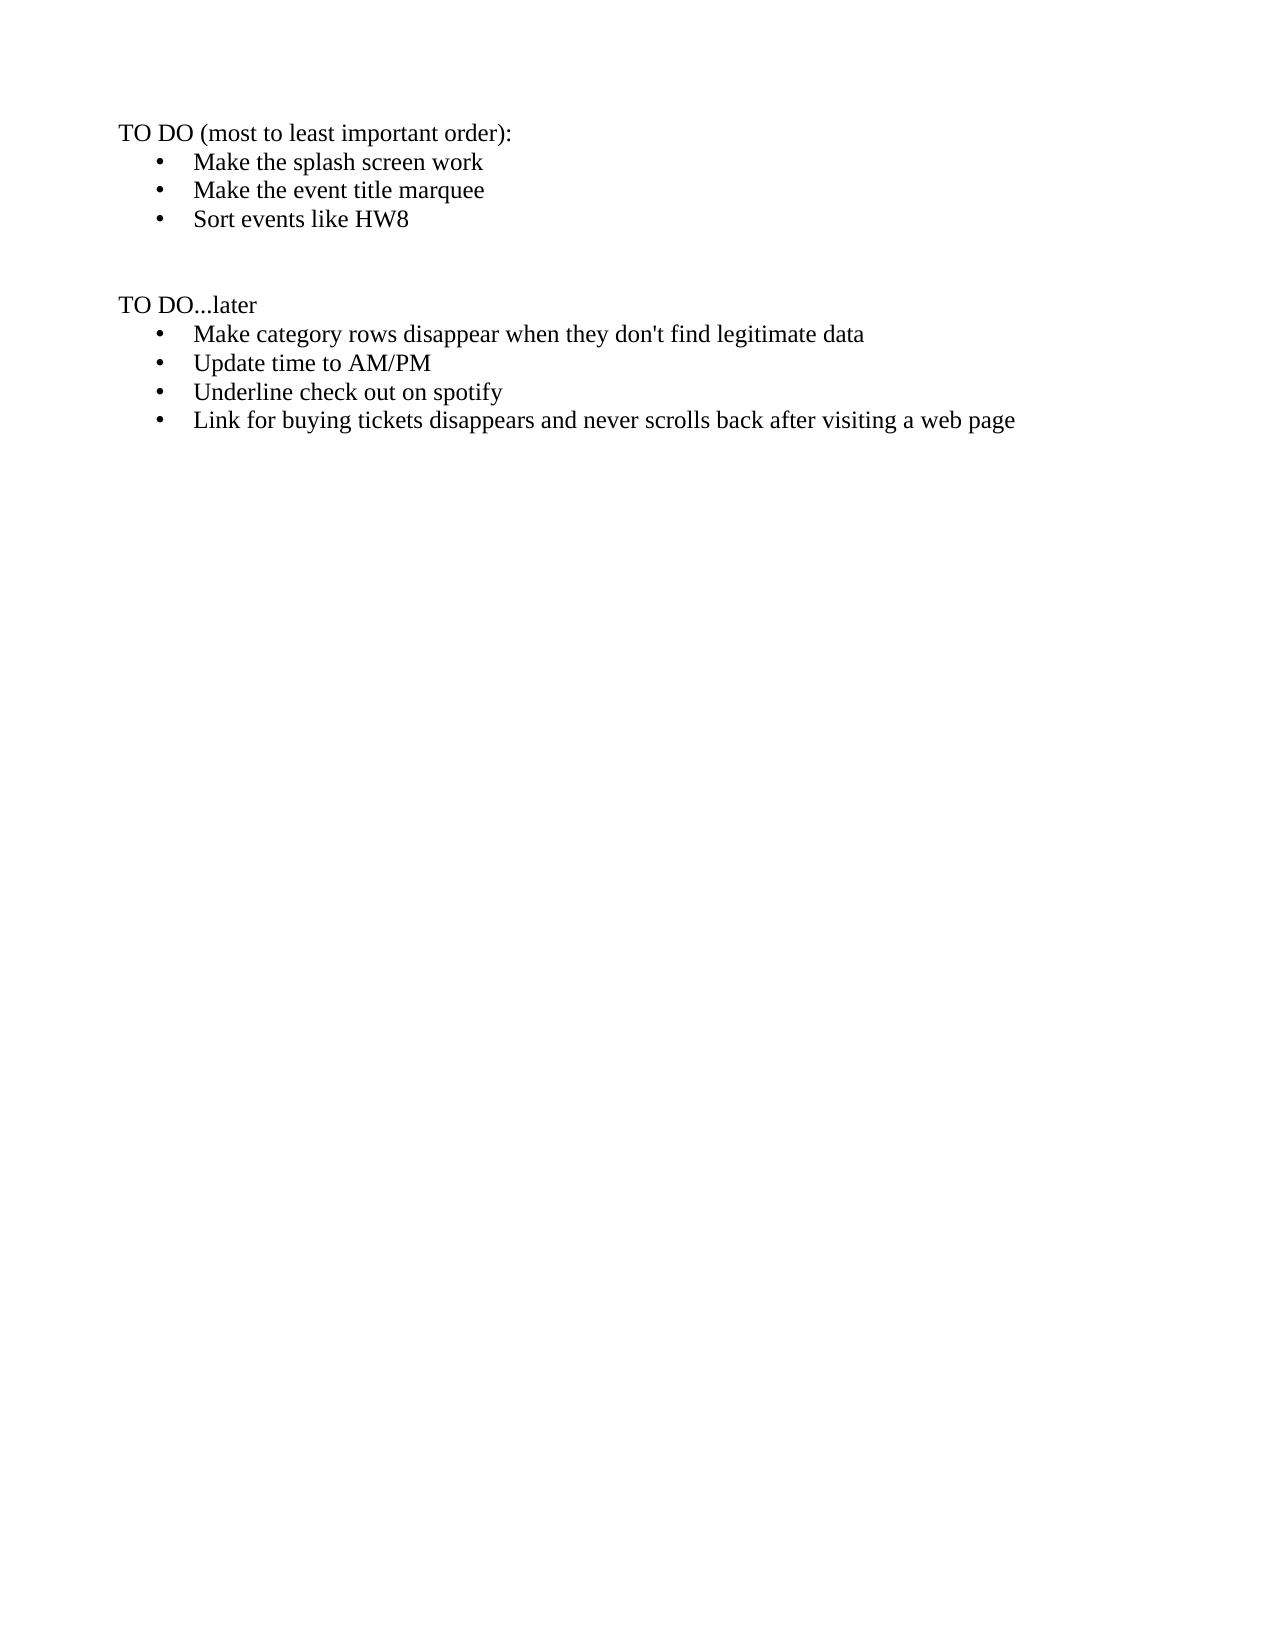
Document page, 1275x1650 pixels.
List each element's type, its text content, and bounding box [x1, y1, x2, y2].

list Underline check out on spotify [156, 377, 1157, 406]
list Make the event title marquee [156, 176, 1157, 204]
list Make the splash screen work [156, 147, 1157, 176]
list Make category rows disappear when they don't find legitimate data [156, 319, 1157, 348]
text TO DO (most to least important order): [118, 118, 1157, 147]
text TO DO...later [118, 291, 1157, 319]
list Sort events like HW8 [156, 204, 1157, 233]
list Update time to AM/PM [156, 348, 1157, 377]
list Link for buying tickets disappears and never scrolls back after visiting a web page [156, 406, 1157, 434]
